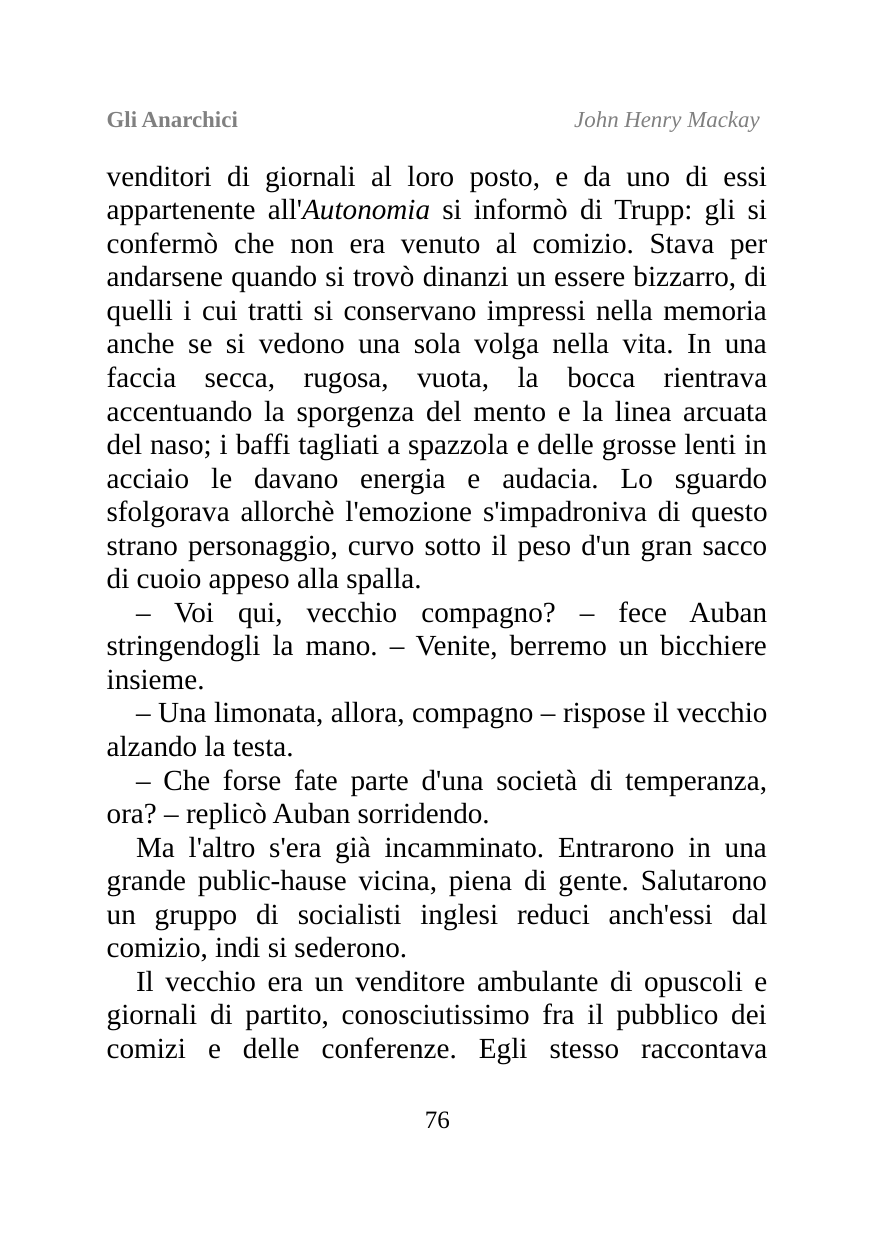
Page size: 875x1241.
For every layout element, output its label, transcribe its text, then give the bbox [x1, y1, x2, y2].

text Il vecchio era un venditore ambulante di opuscoli e giornali di partito, conosciutissimo fra il pubblico dei comizi e delle conferenze. Egli stesso raccontava [106, 964, 768, 1064]
text Ma l'altro s'era già incamminato. Entrarono in una grande public-hause vicina, piena di gente. Salutarono un gruppo di socialisti inglesi reduci anch'essi dal comizio, indi si sederono. [106, 830, 768, 964]
text venditori di giornali al loro posto, e da uno di essi appartenente all'Autonomia si informò di Trupp: gli si confermò che non era venuto al comizio. Stava per andarsene quando si trovò dinanzi un essere bizzarro, di quelli i cui tratti si conservano impressi nella memoria anche se si vedono una sola volga nella vita. In una faccia secca, rugosa, vuota, la bocca rientrava accentuando la sporgenza del mento e la linea arcuata del naso; i baffi tagliati a spazzola e delle grosse lenti in acciaio le davano energia e audacia. Lo sguardo sfolgorava allorchè l'emozione s'impadroniva di questo strano personaggio, curvo sotto il peso d'un gran sacco di cuoio appeso alla spalla. [106, 159, 768, 595]
text – Una limonata, allora, compagno – rispose il vecchio alzando la testa. [106, 696, 768, 763]
text – Voi qui, vecchio compagno? – fece Auban stringendogli la mano. – Venite, berremo un bicchiere insieme. [106, 595, 768, 696]
text – Che forse fate parte d'una società di temperanza, ora? – replicò Auban sorridendo. [106, 763, 768, 830]
